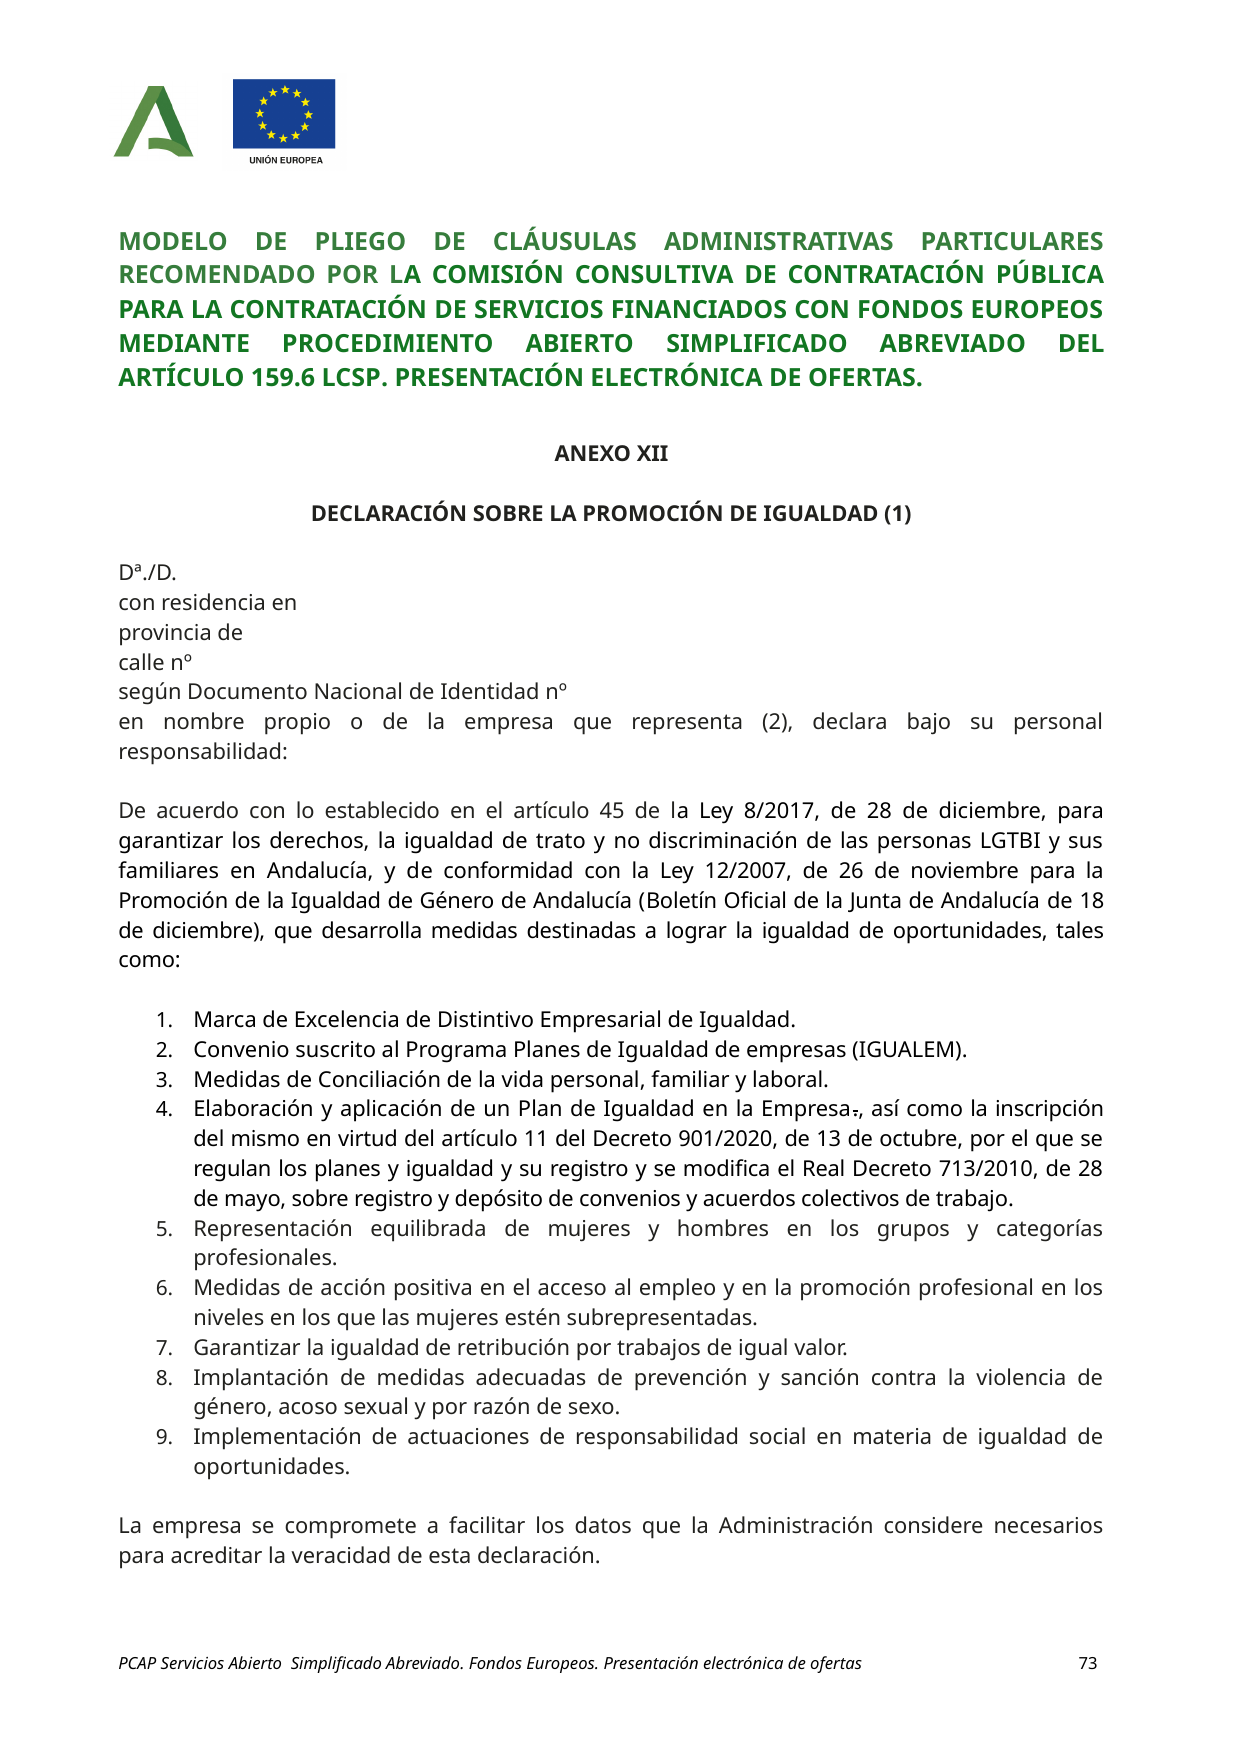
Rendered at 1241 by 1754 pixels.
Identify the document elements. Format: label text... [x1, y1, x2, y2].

list Implantación de medidas adecuadas de prevención y sanción contra la violencia de género, acoso sexual y por razón de sexo. [156, 1361, 1104, 1421]
list Convenio suscrito al Programa Planes de Igualdad de empresas (IGUALEM). [156, 1034, 1104, 1063]
text La empresa se compromete a facilitar los datos que la Administración considere necesarios para acreditar la veracidad de esta declaración. [118, 1510, 1104, 1570]
text De acuerdo con lo establecido en el artículo 45 de la Ley 8/2017, de 28 de diciembre, para garantizar los derechos, la igualdad de trato y no discriminación de las personas LGTBI y sus familiares en Andalucía, y de conformidad con la Ley 12/2007, de 26 de noviembre para la Promoción de la Igualdad de Género de Andalucía (Boletín Oficial de la Junta de Andalucía de 18 de diciembre), que desarrolla medidas destinadas a lograr la igualdad de oportunidades, tales como: [118, 795, 1104, 974]
text ANEXO XII [118, 438, 1104, 468]
text con residencia en [118, 587, 1104, 617]
list Marca de Excelencia de Distintivo Empresarial de Igualdad. [156, 1004, 1104, 1034]
list Implementación de actuaciones de responsabilidad social en materia de igualdad de oportunidades. [156, 1421, 1104, 1481]
text DECLARACIÓN SOBRE LA PROMOCIÓN DE IGUALDAD (1) [118, 497, 1104, 527]
text Dª./D. [118, 557, 1104, 587]
list Representación equilibrada de mujeres y hombres en los grupos y categorías profesionales. [156, 1212, 1104, 1272]
list Medidas de Conciliación de la vida personal, familiar y laboral. [156, 1063, 1104, 1093]
list Garantizar la igualdad de retribución por trabajos de igual valor. [156, 1332, 1104, 1361]
text provincia de [118, 617, 1104, 646]
picture [221, 73, 347, 171]
text según Documento Nacional de Identidad nº [118, 676, 1104, 706]
list Medidas de acción positiva en el acceso al empleo y en la promoción profesional en los niveles en los que las mujeres estén subrepresentadas. [156, 1272, 1104, 1332]
text MODELO DE PLIEGO DE CLÁUSULAS ADMINISTRATIVAS PARTICULARES RECOMENDADO POR LA COMISIÓN CONSULTIVA DE CONTRATACIÓN PÚBLICA PARA LA CONTRATACIÓN DE SERVICIOS FINANCIADOS CON FONDOS EUROPEOS MEDIANTE PROCEDIMIENTO ABIERTO SIMPLIFICADO ABREVIADO DEL ARTÍCULO 159.6 LCSP. PRESENTACIÓN ELECTRÓNICA DE OFERTAS. [118, 223, 1104, 393]
text calle nº [118, 646, 1104, 676]
list Elaboración y aplicación de un Plan de Igualdad en la Empresa., así como la inscripción del mismo en virtud del artículo 11 del Decreto 901/2020, de 13 de octubre, por el que se regulan los planes y igualdad y su registro y se modifica el Real Decreto 713/2010, de 28 de mayo, sobre registro y depósito de convenios y acuerdos colectivos de trabajo. [156, 1093, 1104, 1212]
picture [109, 81, 198, 161]
text en nombre propio o de la empresa que representa (2), declara bajo su personal responsabilidad: [118, 706, 1104, 766]
